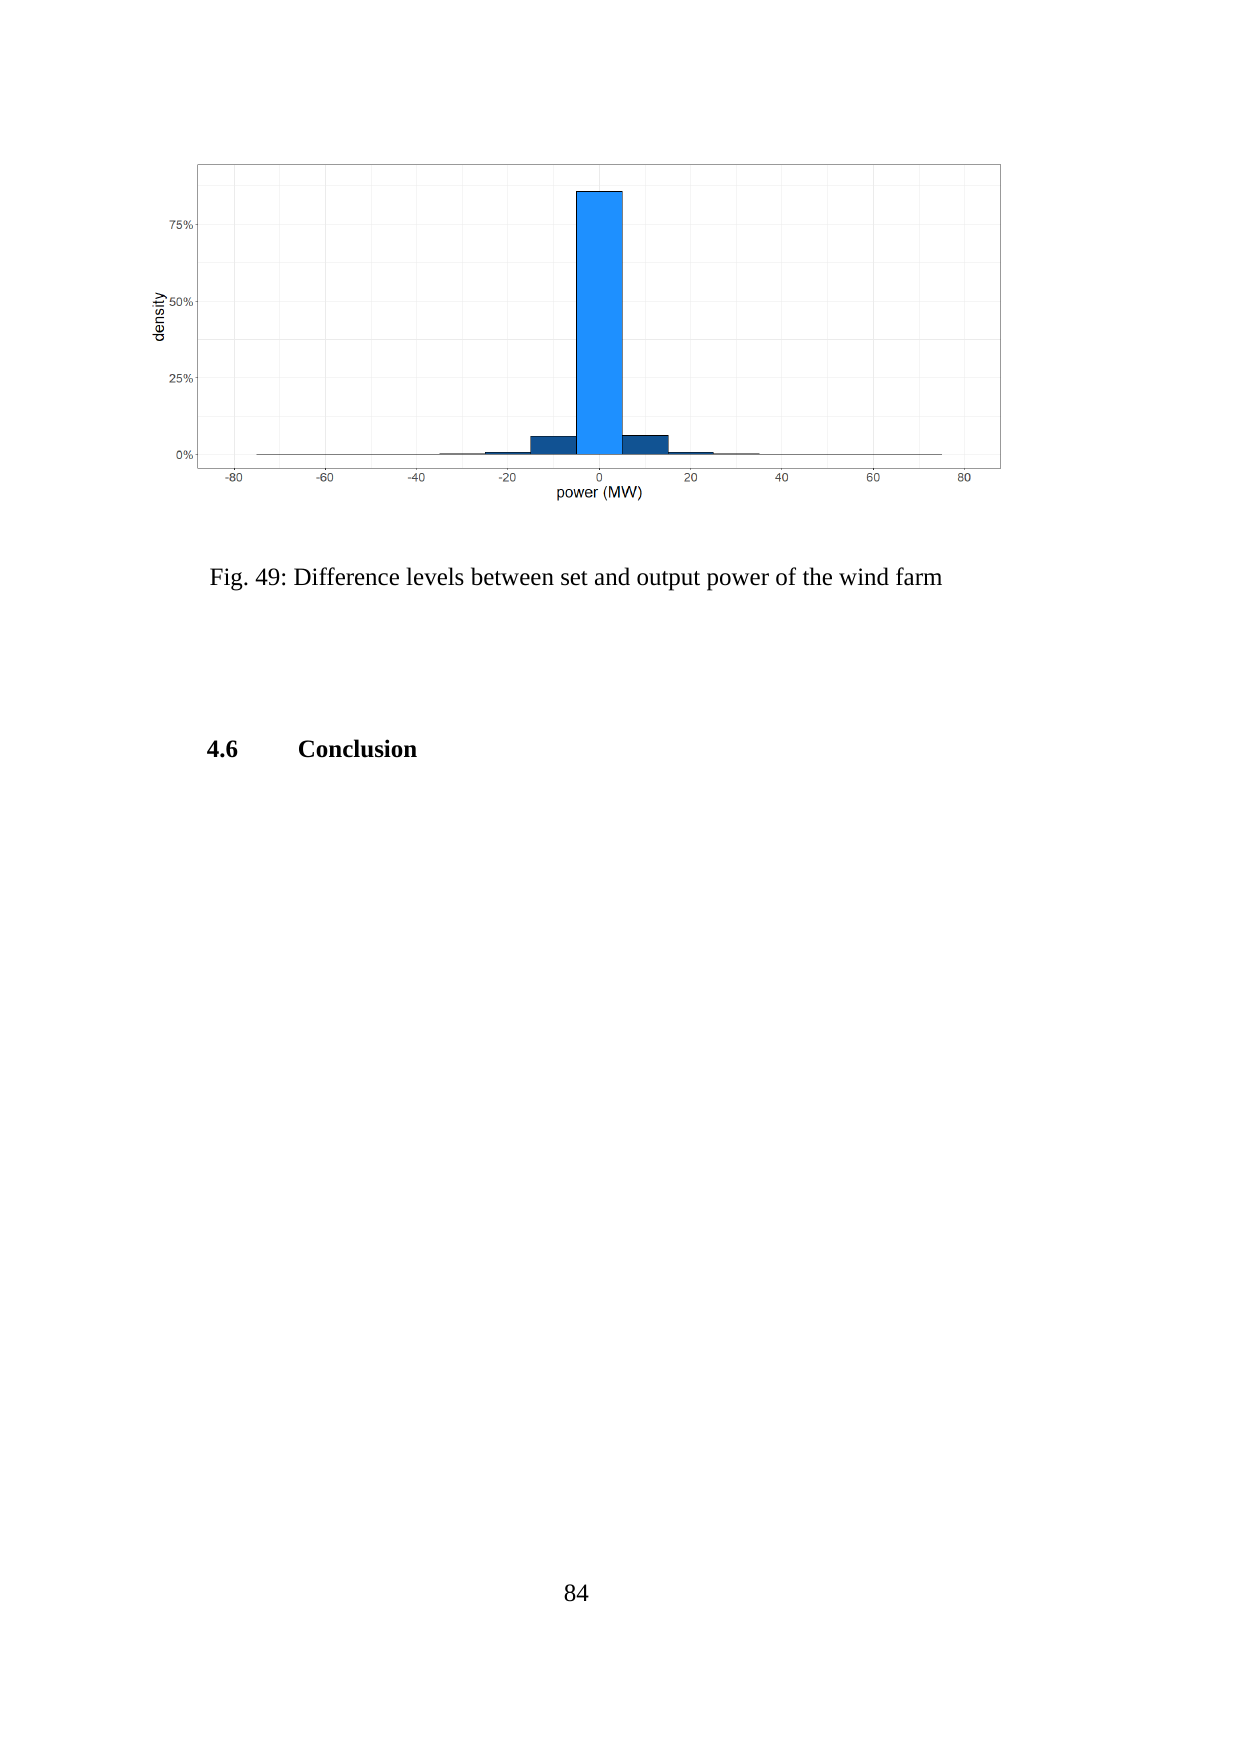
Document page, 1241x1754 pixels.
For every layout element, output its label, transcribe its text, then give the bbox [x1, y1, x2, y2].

text Fig. 49: Difference levels between set and output power of the wind farm [148, 562, 1004, 591]
picture [147, 160, 1005, 503]
list Conclusion [207, 734, 1004, 763]
